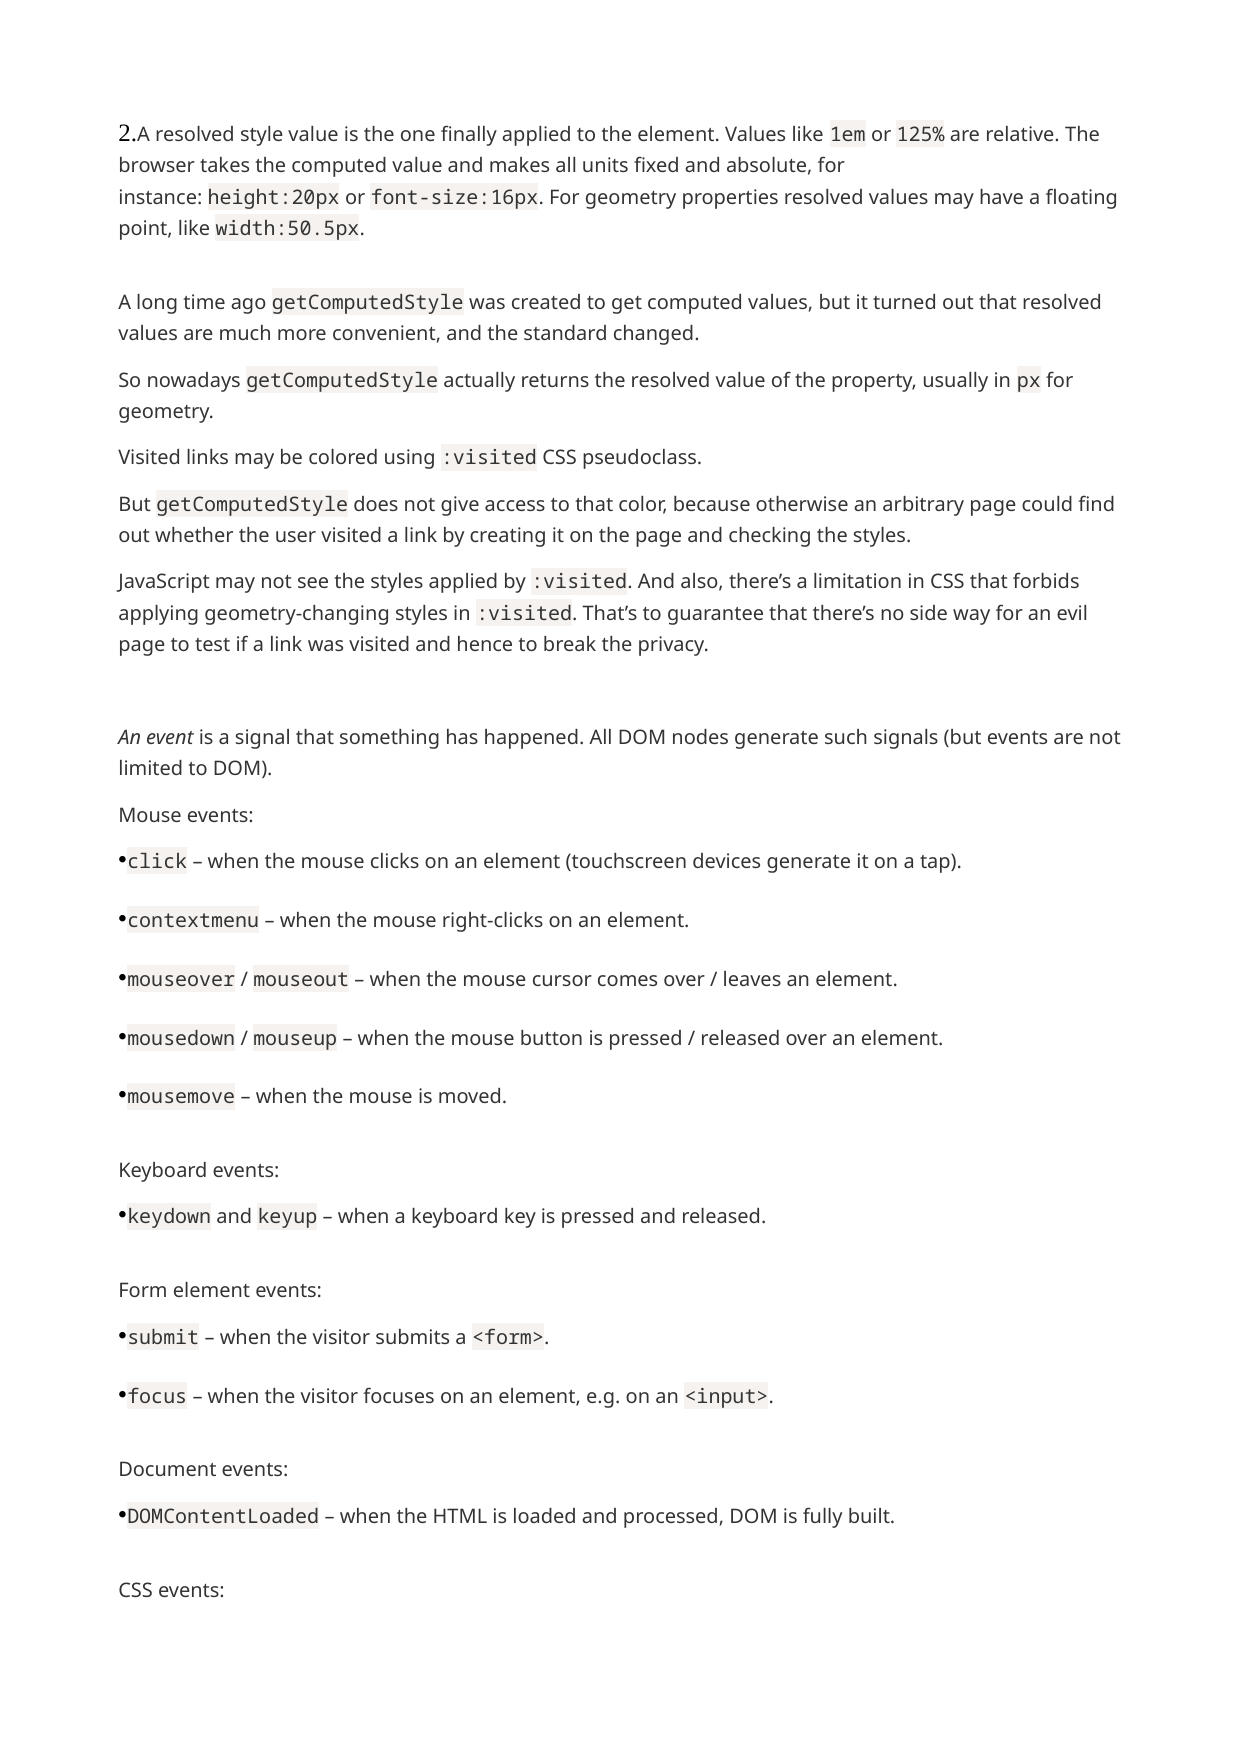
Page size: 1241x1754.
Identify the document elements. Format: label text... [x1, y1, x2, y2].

list contextmenu – when the mouse right-clicks on an element. [118, 906, 1122, 933]
text Form element events: [118, 1276, 1122, 1304]
text A long time ago getComputedStyle was created to get computed values, but it turned out that resolved values are much more convenient, and the standard changed. [118, 288, 1122, 347]
text Keyboard events: [118, 1156, 1122, 1183]
text Document events: [118, 1456, 1122, 1483]
list mouseover / mouseout – when the mouse cursor comes over / leaves an element. [118, 965, 1122, 992]
text Visited links may be colored using :visited CSS pseudoclass. [118, 443, 1122, 471]
list click – when the mouse clicks on an element (touchscreen devices generate it on a tap). [118, 847, 1122, 874]
text An event is a signal that something has happened. All DOM nodes generate such signals (but events are not limited to DOM). [118, 723, 1122, 782]
text JavaScript may not see the styles applied by :visited. And also, there’s a limitation in CSS that forbids applying geometry-changing styles in :visited. That’s to guarantee that there’s no side way for an evil page to test if a link was visited and hence to break the privacy. [118, 567, 1122, 657]
list focus – when the visitor focuses on an element, e.g. on an <input>. [118, 1382, 1122, 1409]
list submit – when the visitor submits a <form>. [118, 1323, 1122, 1350]
text So nowadays getComputedStyle actually returns the resolved value of the property, usually in px for geometry. [118, 366, 1122, 424]
text Mouse events: [118, 801, 1122, 828]
text But getComputedStyle does not give access to that color, because otherwise an arbitrary page could find out whether the user visited a link by creating it on the page and checking the styles. [118, 490, 1122, 548]
list mousemove – when the mouse is moved. [118, 1082, 1122, 1110]
text CSS events: [118, 1576, 1122, 1603]
list mousedown / mouseup – when the mouse button is pressed / released over an element. [118, 1023, 1122, 1051]
list keydown and keyup – when a keyboard key is pressed and released. [118, 1203, 1122, 1230]
list DOMContentLoaded – when the HTML is loaded and processed, DOM is fully built. [118, 1502, 1122, 1529]
list A resolved style value is the one finally applied to the element. Values like 1em or 125% are relative. The browser takes the computed value and makes all units fixed and absolute, for instance: height:20px or font-size:16px. For geometry properties resolved values may have a floating point, like width:50.5px. [118, 118, 1122, 241]
